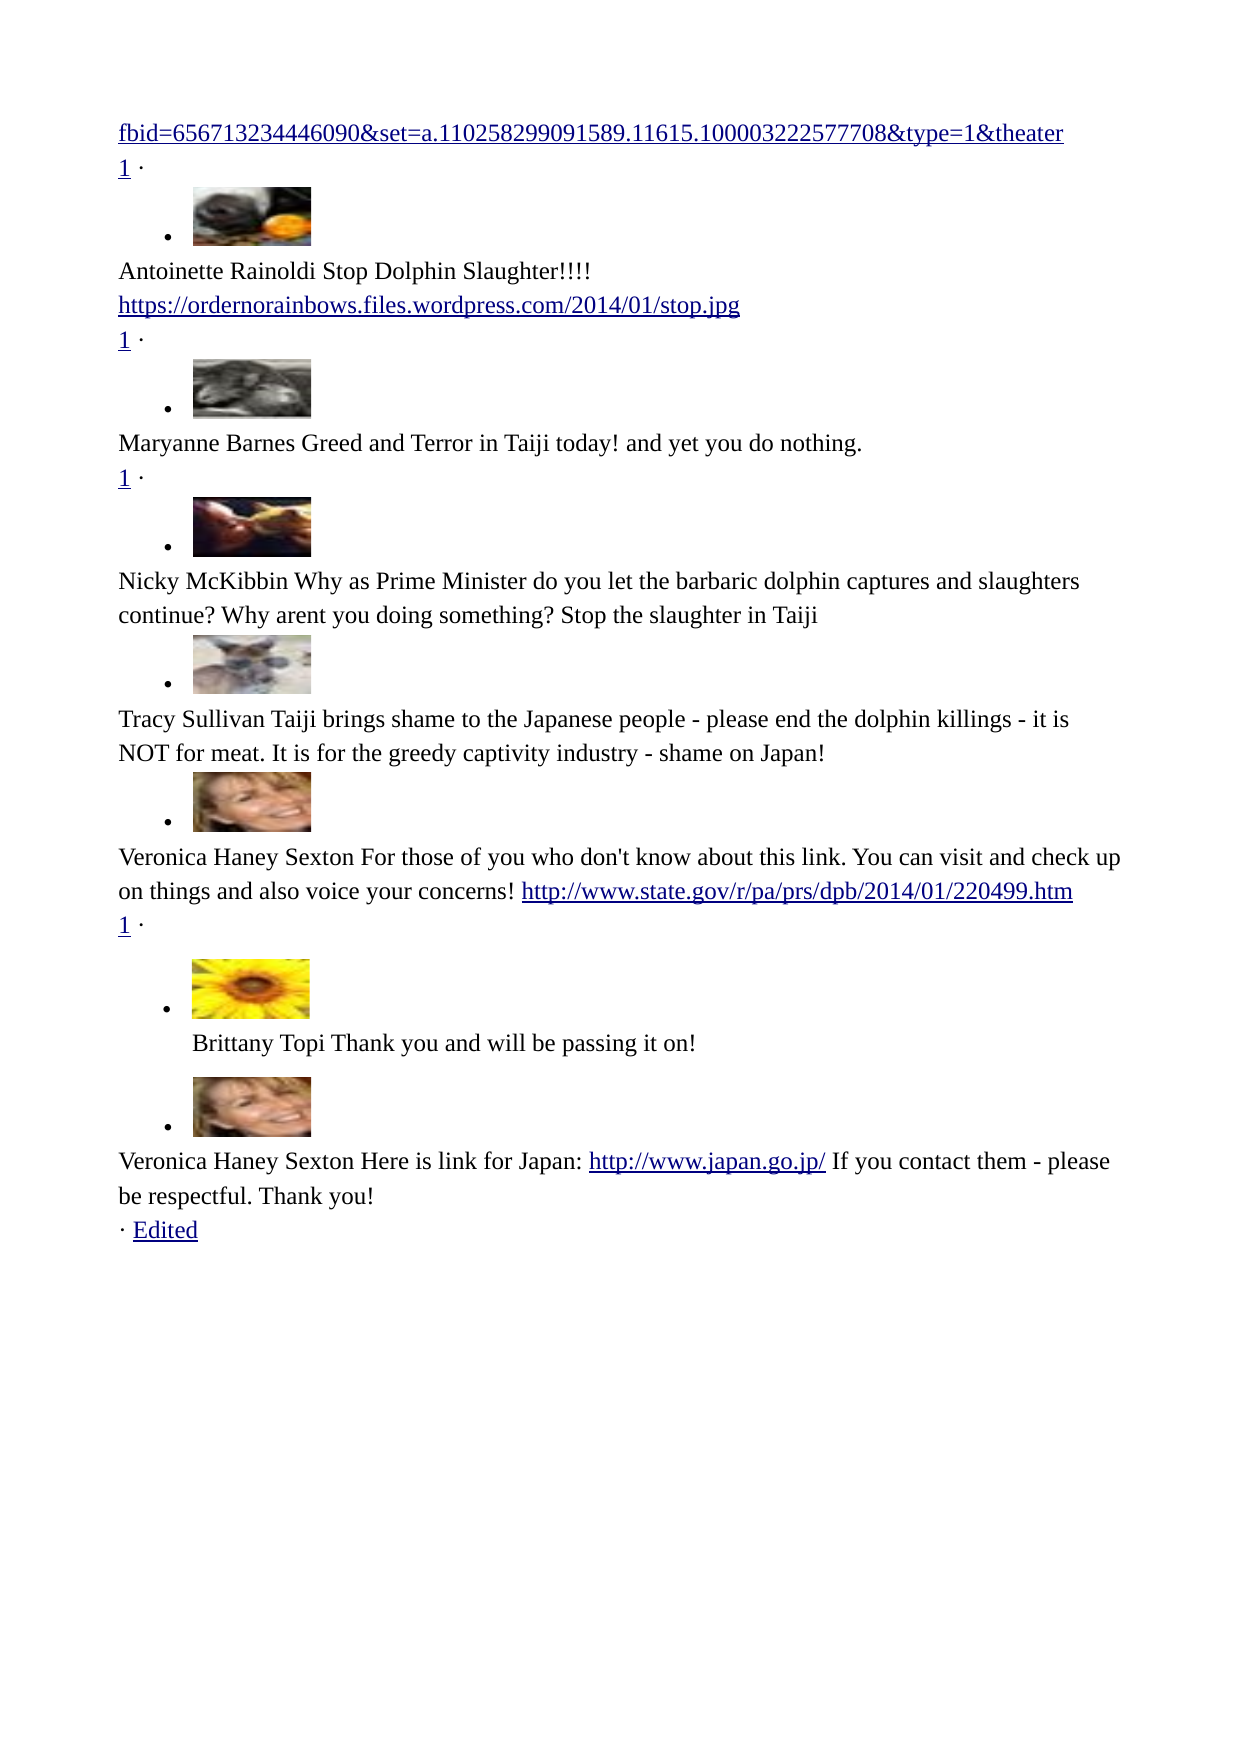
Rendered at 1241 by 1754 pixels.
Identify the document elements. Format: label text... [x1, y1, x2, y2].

picture [193, 772, 312, 832]
picture [193, 359, 312, 419]
text 1 · [118, 911, 1122, 939]
text Veronica Haney Sexton For those of you who don't know about this link. You can visit and check up on things and also voice your concerns! http://www.state.gov/r/pa/prs/dpb/2014/01/220499.htm [118, 842, 1122, 905]
list Brittany Topi Thank you and will be passing it on! [162, 1028, 1122, 1057]
picture [193, 187, 312, 246]
text 1 · [118, 153, 1122, 181]
text Maryanne Barnes Greed and Terror in Taiji today! and yet you do nothing. [118, 428, 1122, 457]
text 1 · [118, 463, 1122, 491]
text fbid=656713234446090&set=a.110258299091589.11615.100003222577708&type=1&theater [118, 118, 1122, 147]
text Antoinette Rainoldi Stop Dolphin Slaughter!!!! https://ordernorainbows.files.wordpress.com/2014/01/stop.jpg [118, 256, 1122, 319]
picture [193, 497, 312, 557]
picture [193, 1077, 312, 1137]
text Nicky McKibbin Why as Prime Minister do you let the barbaric dolphin captures and slaughters continue? Why arent you doing something? Stop the slaughter in Taiji [118, 566, 1122, 629]
picture [191, 959, 310, 1019]
text 1 · [118, 325, 1122, 354]
text Tracy Sullivan Taiji brings shame to the Japanese people - please end the dolphin killings - it is NOT for meat. It is for the greedy captivity industry - shame on Japan! [118, 704, 1122, 767]
text · Edited [118, 1215, 1122, 1244]
picture [193, 635, 312, 694]
text Veronica Haney Sexton Here is link for Japan: http://www.japan.go.jp/ If you contact them - please be respectful. Thank you! [118, 1146, 1122, 1210]
